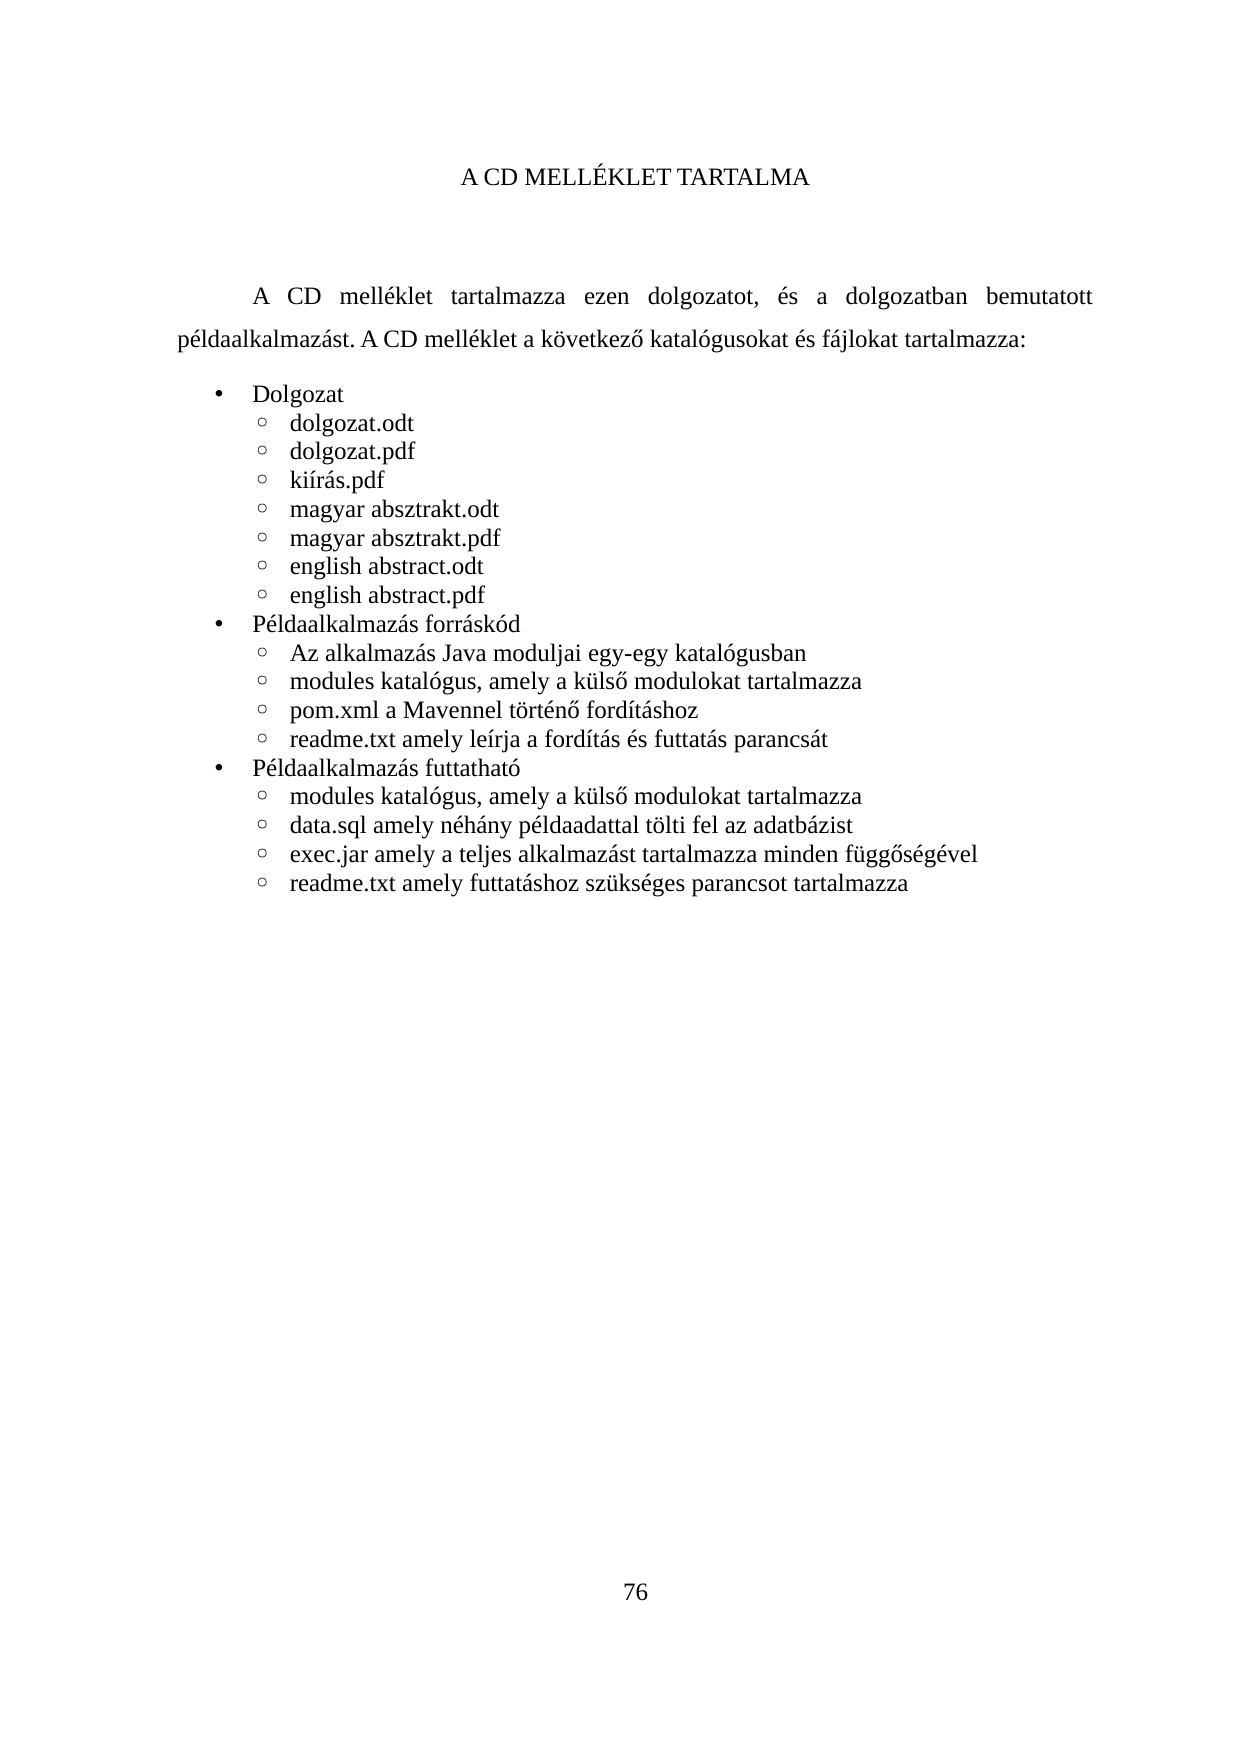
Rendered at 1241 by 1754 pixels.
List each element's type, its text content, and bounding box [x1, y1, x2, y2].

list pom.xml a Mavennel történő fordításhoz [252, 695, 1093, 724]
list Dolgozat [214, 379, 1093, 408]
list data.sql amely néhány példaadattal tölti fel az adatbázist [252, 810, 1093, 839]
list modules katalógus, amely a külső modulokat tartalmazza [252, 781, 1093, 810]
list readme.txt amely leírja a fordítás és futtatás parancsát [252, 724, 1093, 753]
list english abstract.odt [252, 551, 1093, 580]
list Példaalkalmazás forráskód [214, 609, 1093, 638]
text A CD melléklet tartalma [177, 162, 1093, 191]
list dolgozat.pdf [252, 436, 1093, 465]
list dolgozat.odt [252, 408, 1093, 436]
list english abstract.pdf [252, 580, 1093, 609]
list magyar absztrakt.pdf [252, 523, 1093, 551]
list Az alkalmazás Java moduljai egy-egy katalógusban [252, 638, 1093, 666]
list exec.jar amely a teljes alkalmazást tartalmazza minden függőségével [252, 839, 1093, 868]
list Példaalkalmazás futtatható [214, 753, 1093, 781]
text A CD melléklet tartalmazza ezen dolgozatot, és a dolgozatban bemutatott példaalkalmazást. A CD melléklet a következő katalógusokat és fájlokat tartalmazza: [177, 281, 1093, 353]
list magyar absztrakt.odt [252, 494, 1093, 523]
list modules katalógus, amely a külső modulokat tartalmazza [252, 666, 1093, 695]
list readme.txt amely futtatáshoz szükséges parancsot tartalmazza [252, 868, 1093, 896]
list kiírás.pdf [252, 465, 1093, 494]
